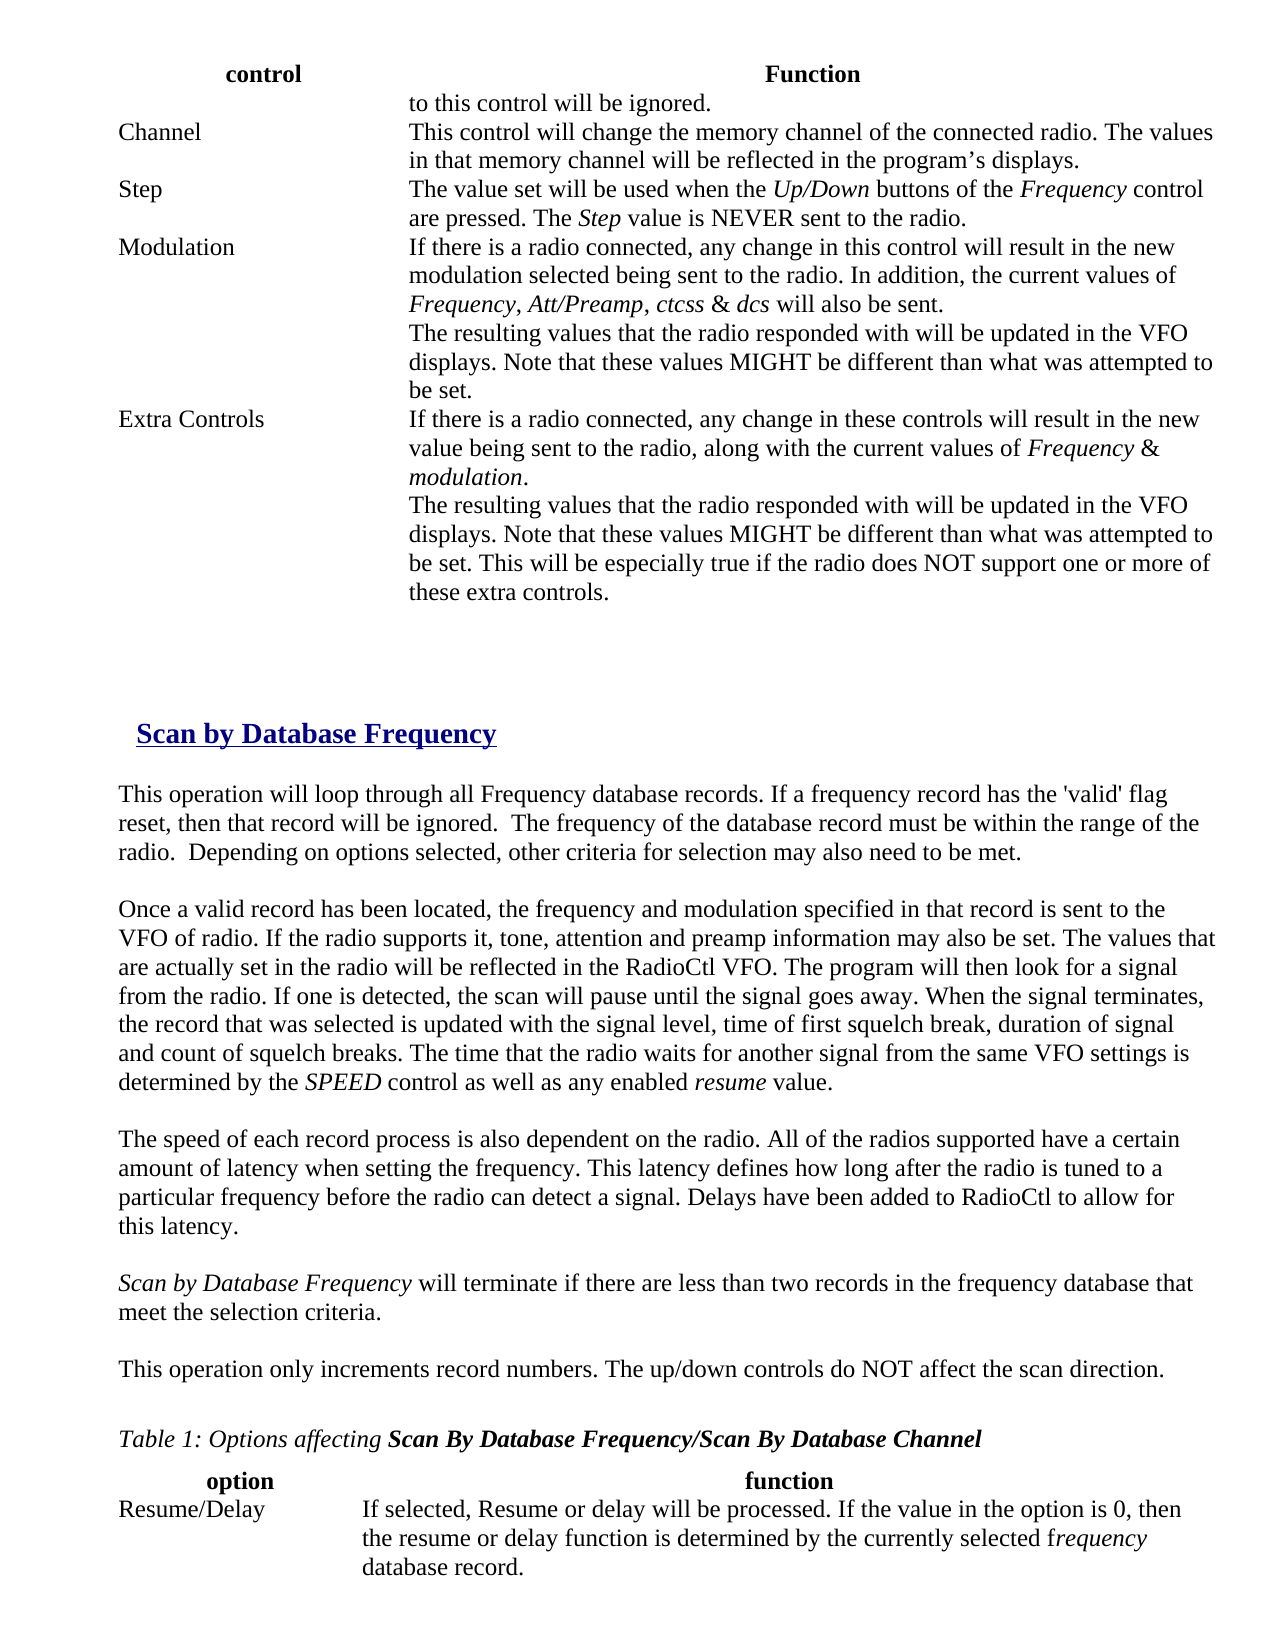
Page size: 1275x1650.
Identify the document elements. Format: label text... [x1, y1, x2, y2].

table_cell to this control will be ignored. [409, 88, 1217, 117]
table_header control [118, 59, 409, 88]
text This operation will loop through all Frequency database records. If a frequency record has the 'valid' flag reset, then that record will be ignored. The frequency of the database record must be within the range of the radio. Depending on options selected, other criteria for selection may also need to be met. [118, 779, 1216, 866]
table_cell Modulation [118, 232, 409, 404]
table_cell If there is a radio connected, any change in this control will result in the new modulation selected being sent to the radio. In addition, the current values of Frequency, Att/Preamp, ctcss & dcs will also be sent. The resulting values that the radio responded with will be updated in the VFO displays. Note that these values MIGHT be different than what was attempted to be set. [409, 232, 1217, 404]
text This operation only increments record numbers. The up/down controls do NOT affect the scan direction. [118, 1354, 1216, 1383]
table_header option [118, 1466, 362, 1494]
text The speed of each record process is also dependent on the radio. All of the radios supported have a certain amount of latency when setting the frequency. This latency defines how long after the radio is tuned to a particular frequency before the radio can detect a signal. Delays have been added to RadioCtl to allow for this latency. [118, 1124, 1216, 1239]
table_cell Step [118, 174, 409, 232]
table_cell The value set will be used when the Up/Down buttons of the Frequency control are pressed. The Step value is NEVER sent to the radio. [409, 174, 1217, 232]
table_cell Resume/Delay [118, 1495, 362, 1581]
table_cell Extra Controls [118, 404, 409, 605]
text Scan by Database Frequency will terminate if there are less than two records in the frequency database that meet the selection criteria. [118, 1268, 1216, 1326]
table_header Function [409, 59, 1217, 88]
table_cell [118, 88, 409, 117]
table_cell Channel [118, 117, 409, 174]
table_cell This control will change the memory channel of the connected radio. The values in that memory channel will be reflected in the program’s displays. [409, 117, 1217, 174]
table_cell If selected, Resume or delay will be processed. If the value in the option is 0, then the resume or delay function is determined by the currently selected frequency database record. [362, 1495, 1217, 1581]
text Table 1: Options affecting Scan By Database Frequency/Scan By Database Channel [118, 1424, 1216, 1453]
text Once a valid record has been located, the frequency and modulation specified in that record is sent to the VFO of radio. If the radio supports it, tone, attention and preamp information may also be set. The values that are actually set in the radio will be reflected in the RadioCtl VFO. The program will then look for a signal from the radio. If one is detected, the scan will pause until the signal goes away. When the signal terminates, the record that was selected is updated with the signal level, time of first squelch break, duration of signal and count of squelch breaks. The time that the radio waits for another signal from the same VFO settings is determined by the SPEED control as well as any enabled resume value. [118, 894, 1216, 1096]
table_header function [362, 1466, 1217, 1494]
table_cell If there is a radio connected, any change in these controls will result in the new value being sent to the radio, along with the current values of Frequency & modulation. The resulting values that the radio responded with will be updated in the VFO displays. Note that these values MIGHT be different than what was attempted to be set. This will be especially true if the radio does NOT support one or more of these extra controls. [409, 404, 1217, 605]
subtitle Scan by Database Frequency [136, 717, 1216, 750]
